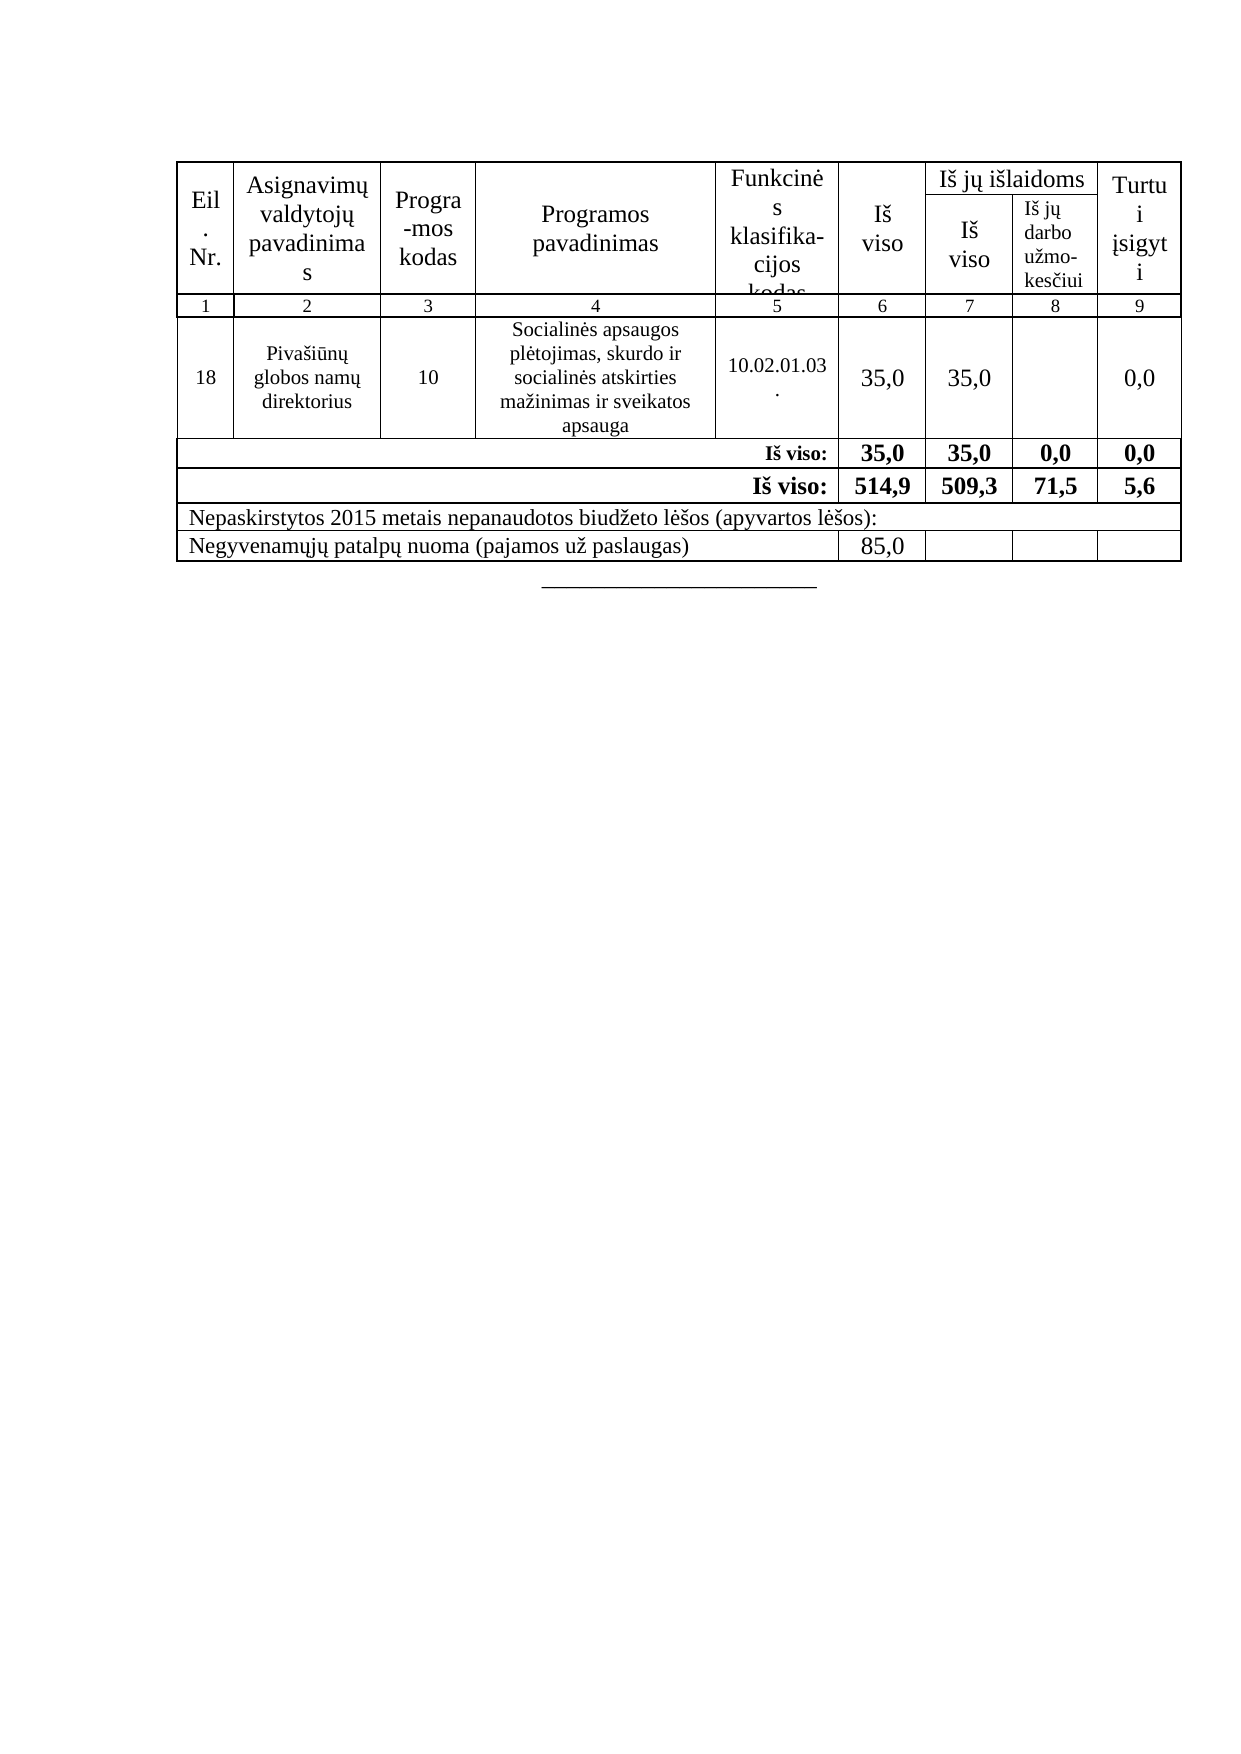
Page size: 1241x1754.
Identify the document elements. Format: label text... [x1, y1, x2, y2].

table_cell 0,0 [1013, 439, 1097, 467]
table_cell 71,5 [1013, 469, 1097, 502]
table_cell 3 [381, 295, 475, 316]
table_cell Nepaskirstytos 2015 metais nepanaudotos biudžeto lėšos (apyvartos lėšos): [178, 504, 1180, 530]
table_cell Iš viso: [178, 439, 838, 467]
table_cell Negyvenamųjų patalpų nuoma (pajamos už paslaugas) [178, 531, 838, 560]
table_cell 1 [178, 295, 233, 316]
table_cell Iš viso: [178, 469, 838, 502]
table_cell [1098, 531, 1180, 560]
table_cell 5,6 [1098, 469, 1180, 502]
table_cell 10 [381, 318, 475, 437]
table_header Iš jų išlaidoms [926, 163, 1097, 194]
table_header Progra-mos kodas [381, 163, 475, 292]
table_cell 35,0 [926, 439, 1012, 467]
table_cell 4 [476, 295, 715, 316]
table_cell 0,0 [1098, 439, 1180, 467]
table_cell 6 [839, 295, 925, 316]
table_header Iš viso [839, 163, 925, 292]
table_cell 9 [1098, 295, 1180, 316]
table_cell Socialinės apsaugos plėtojimas, skurdo ir socialinės atskirties mažinimas ir sveikatos apsauga [476, 318, 715, 437]
table_cell 0,0 [1098, 318, 1181, 437]
table_cell 7 [926, 295, 1012, 316]
table_cell 509,3 [926, 469, 1012, 502]
table_header Eil. Nr. [178, 163, 233, 292]
text ______________________ [177, 562, 1181, 591]
table_cell Iš jų darbo užmo-kesčiui [1013, 195, 1097, 292]
table_cell Pivašiūnų globos namų direktorius [234, 318, 380, 437]
table_header Asignavimų valdytojų pavadinimas [234, 163, 380, 292]
table_cell 10.02.01.03. [716, 318, 838, 437]
table_cell 8 [1013, 295, 1097, 316]
table_header Programos pavadinimas [476, 163, 715, 292]
table_cell 85,0 [839, 531, 925, 560]
table_cell 514,9 [839, 469, 925, 502]
table_cell 35,0 [839, 439, 925, 467]
table_header Turtui įsigyti [1098, 163, 1180, 292]
table_cell [1013, 318, 1097, 437]
table_cell [926, 531, 1012, 560]
table_cell [1013, 531, 1097, 560]
table_header Funkcinės klasifika-cijos kodas [716, 163, 838, 292]
table_cell Iš viso [926, 195, 1012, 292]
table_cell 35,0 [839, 318, 925, 437]
table_cell 5 [716, 295, 838, 316]
table_cell 2 [235, 295, 380, 316]
table_cell 35,0 [926, 318, 1012, 437]
table_cell 18 [178, 318, 233, 437]
